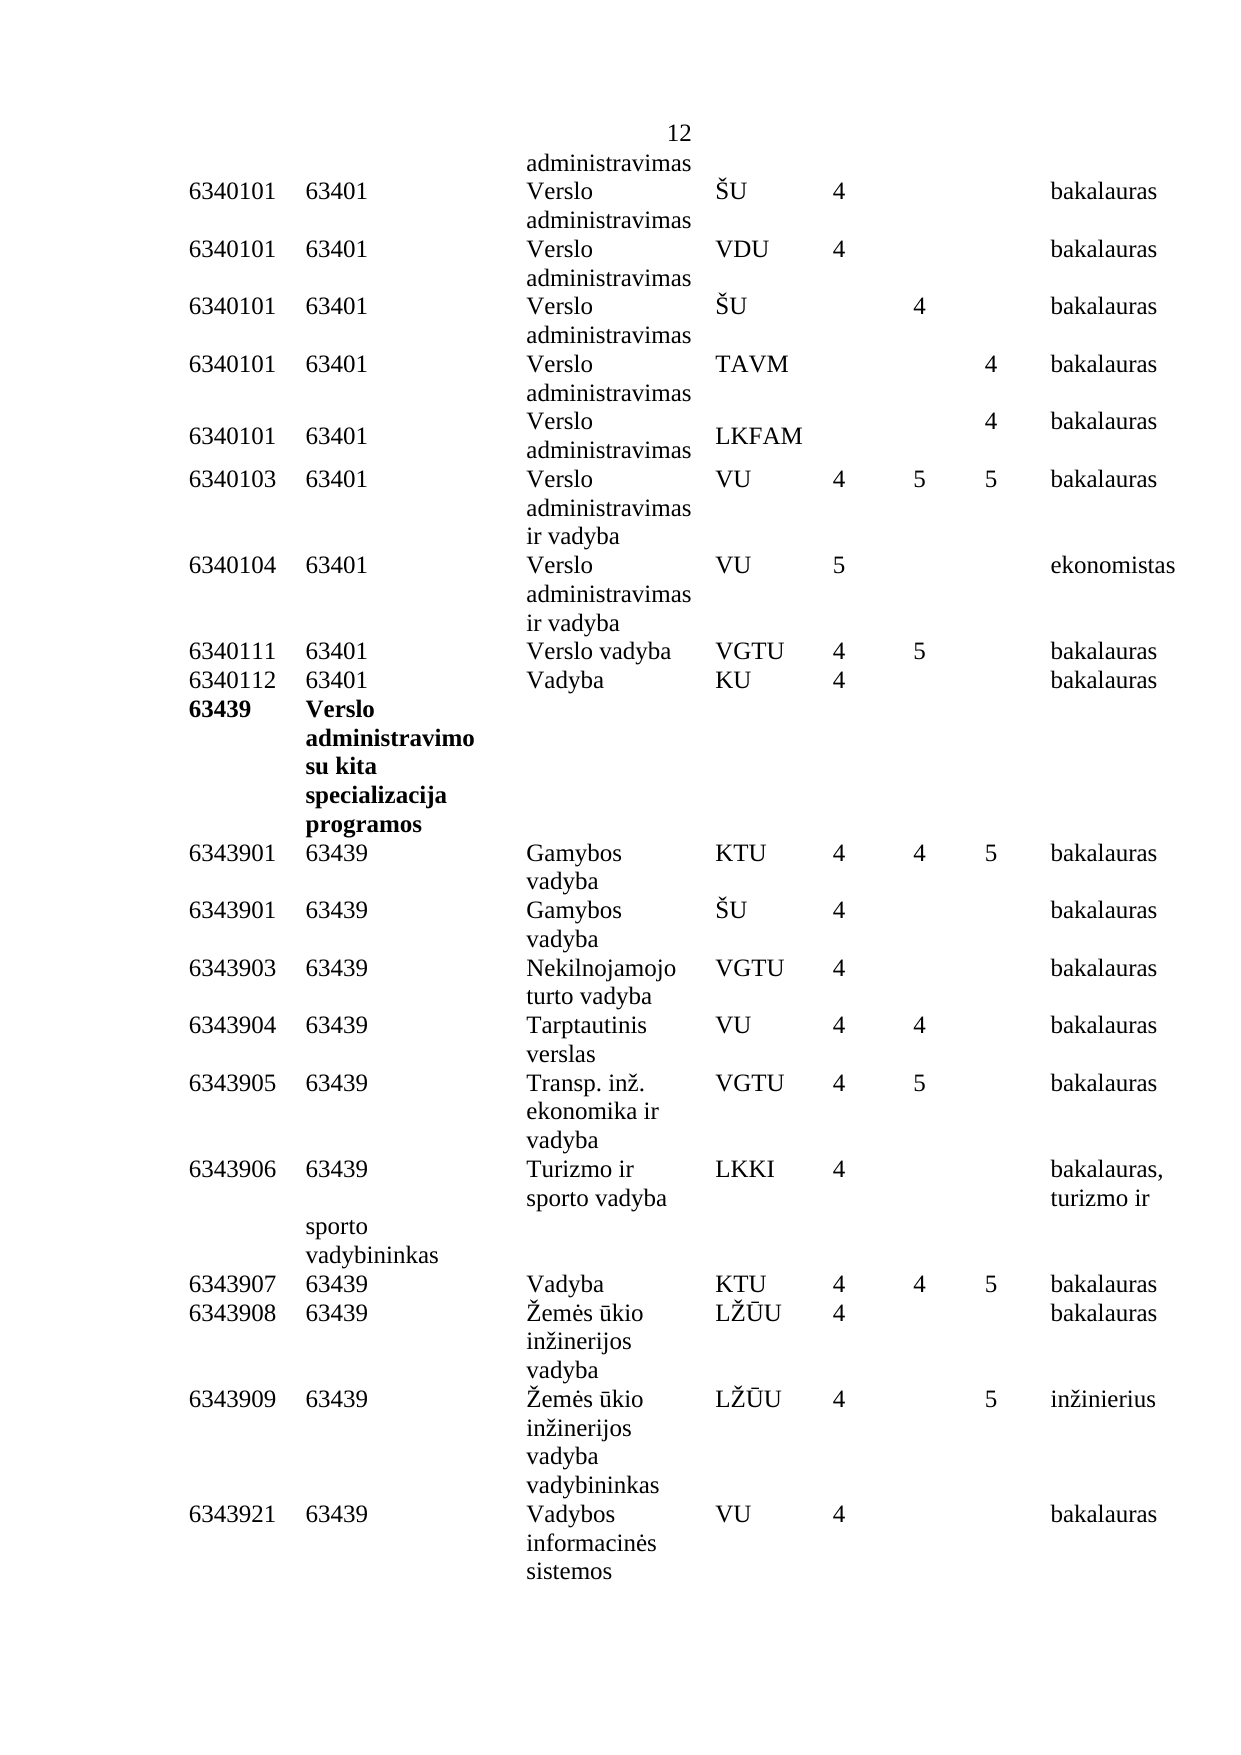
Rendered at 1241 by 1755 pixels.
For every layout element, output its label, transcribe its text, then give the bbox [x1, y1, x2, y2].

table_cell [1202, 176, 1207, 234]
table_cell ŠU [704, 291, 821, 349]
table_cell 4 [821, 665, 902, 694]
table_cell 6343908 [177, 1298, 294, 1384]
table_cell [177, 148, 294, 176]
table_cell 4 [821, 1154, 902, 1211]
table_cell 4 [902, 291, 973, 349]
table_cell [1039, 694, 1197, 838]
table_cell Verslo vadyba [515, 636, 704, 665]
table_cell 4 [821, 895, 902, 953]
table_cell [902, 550, 973, 636]
table_cell [1197, 464, 1202, 550]
table_cell VU [704, 1499, 821, 1585]
table_cell 63401 [294, 636, 515, 665]
table_cell 5 [821, 550, 902, 636]
table_cell [902, 1499, 973, 1585]
table_cell 6340101 [177, 176, 294, 234]
table_cell 63439 [294, 1010, 515, 1068]
table_cell sporto vadybininkas [294, 1211, 515, 1269]
table_cell 5 [902, 464, 973, 550]
table_cell [973, 234, 1039, 291]
table_cell [973, 1211, 1039, 1269]
table_cell LKKI [704, 1154, 821, 1211]
table_cell [821, 148, 902, 176]
table_cell LKFAM [704, 406, 821, 464]
table_cell bakalauras [1039, 464, 1197, 550]
table_cell [1197, 1154, 1202, 1211]
table_cell [704, 694, 821, 838]
table_cell 4 [821, 1384, 902, 1499]
table_cell Tarptautinis verslas [515, 1010, 704, 1068]
table_cell [902, 1384, 973, 1499]
table_cell [1039, 148, 1197, 176]
table_cell 4 [821, 838, 902, 895]
table_cell 63401 [294, 550, 515, 636]
table_cell [1202, 349, 1207, 406]
table_cell 5 [902, 636, 973, 665]
table_cell [1202, 636, 1207, 665]
table_cell bakalauras [1039, 1068, 1197, 1154]
table_cell 63439 [294, 1499, 515, 1585]
table_cell [902, 1211, 973, 1269]
table_cell [1197, 349, 1202, 406]
table_cell bakalauras [1039, 291, 1197, 349]
table_cell [1197, 636, 1202, 665]
table_cell VU [704, 550, 821, 636]
table_cell 6340103 [177, 464, 294, 550]
table_cell 6340101 [177, 349, 294, 406]
table_cell 63439 [294, 1384, 515, 1499]
table_cell Nekilnojamojo turto vadyba [515, 953, 704, 1010]
table_cell [1202, 895, 1207, 953]
table_cell 5 [973, 464, 1039, 550]
table_cell [902, 895, 973, 953]
table_cell [1197, 1269, 1202, 1298]
table_cell VGTU [704, 953, 821, 1010]
table_cell LŽŪU [704, 1384, 821, 1499]
table_cell 6343901 [177, 838, 294, 895]
table_cell VU [704, 1010, 821, 1068]
table_cell [821, 406, 902, 464]
table_cell 6343909 [177, 1384, 294, 1499]
table_cell 6340101 [177, 406, 294, 464]
table_cell Verslo administravimas ir vadyba [515, 464, 704, 550]
table_cell 6343921 [177, 1499, 294, 1585]
table_cell administravimas [515, 148, 704, 176]
table_cell bakalauras [1039, 665, 1197, 694]
table_cell 6340101 [177, 291, 294, 349]
table_cell [973, 953, 1039, 1010]
table_cell 4 [821, 176, 902, 234]
table_cell [973, 636, 1039, 665]
table_cell [1202, 550, 1207, 636]
table_cell VGTU [704, 1068, 821, 1154]
table_cell 6340104 [177, 550, 294, 636]
table_cell 4 [821, 464, 902, 550]
table_cell [1197, 953, 1202, 1010]
table_cell 63401 [294, 176, 515, 234]
table_cell 63401 [294, 464, 515, 550]
table_cell [1202, 1384, 1207, 1499]
table_cell [1202, 838, 1207, 895]
table_cell [1197, 694, 1202, 838]
table_cell [1197, 1298, 1202, 1384]
table_cell 6343907 [177, 1269, 294, 1298]
table_cell KTU [704, 838, 821, 895]
table_cell [1197, 406, 1202, 464]
table_cell [973, 1154, 1039, 1211]
table_cell [294, 148, 515, 176]
table_cell [973, 694, 1039, 838]
table_cell [1039, 1211, 1197, 1269]
table_cell [821, 349, 902, 406]
table_cell [1197, 1068, 1202, 1154]
table_cell [1202, 1269, 1207, 1298]
table_cell [1197, 1499, 1202, 1585]
table_cell KTU [704, 1269, 821, 1298]
table_cell [1202, 694, 1207, 838]
table_cell [821, 694, 902, 838]
table_cell [1202, 1010, 1207, 1068]
table_cell 63439 [294, 1154, 515, 1211]
table_cell 4 [902, 1269, 973, 1298]
table_cell bakalauras [1039, 895, 1197, 953]
table_cell 4 [902, 838, 973, 895]
table_cell bakalauras [1039, 1298, 1197, 1384]
table_cell Gamybos vadyba [515, 895, 704, 953]
table_cell [902, 234, 973, 291]
table_cell bakalauras [1039, 1269, 1197, 1298]
table_cell 63401 [294, 349, 515, 406]
table_cell VGTU [704, 636, 821, 665]
table_cell Verslo administravimo su kita specializacija programos [294, 694, 515, 838]
table_cell 6343905 [177, 1068, 294, 1154]
table_cell KU [704, 665, 821, 694]
table_cell [902, 694, 973, 838]
table_cell [1202, 665, 1207, 694]
table_cell Verslo administravimas ir vadyba [515, 550, 704, 636]
table_cell [1197, 1211, 1202, 1269]
table_cell 5 [973, 838, 1039, 895]
table_cell [973, 1499, 1039, 1585]
table_cell [902, 349, 973, 406]
table_cell 6343904 [177, 1010, 294, 1068]
table_cell VDU [704, 234, 821, 291]
table_cell [515, 1211, 704, 1269]
table_cell 4 [821, 234, 902, 291]
table_cell [1202, 1068, 1207, 1154]
table_cell [973, 1068, 1039, 1154]
table_cell [1197, 234, 1202, 291]
table_cell [902, 665, 973, 694]
table_cell bakalauras [1039, 349, 1197, 406]
table_cell 5 [902, 1068, 973, 1154]
table_cell Verslo administravimas [515, 234, 704, 291]
table_cell bakalauras [1039, 838, 1197, 895]
table_cell bakalauras [1039, 953, 1197, 1010]
table_cell [1197, 1010, 1202, 1068]
table_cell [1197, 291, 1202, 349]
table_cell [1202, 1499, 1207, 1585]
table_cell bakalauras [1039, 1499, 1197, 1585]
table_cell 63401 [294, 665, 515, 694]
table_cell [1202, 406, 1207, 464]
table_cell 5 [973, 1384, 1039, 1499]
table_cell 6340111 [177, 636, 294, 665]
table_cell 6343901 [177, 895, 294, 953]
table_cell ŠU [704, 895, 821, 953]
table_cell 63439 [177, 694, 294, 838]
table_cell [902, 1154, 973, 1211]
table_cell [821, 1211, 902, 1269]
table_cell Žemės ūkio inžinerijos vadyba vadybininkas [515, 1384, 704, 1499]
table_cell [973, 550, 1039, 636]
table_cell 4 [902, 1010, 973, 1068]
table_cell [704, 148, 821, 176]
table_cell 4 [973, 406, 1039, 464]
table_cell 63439 [294, 1068, 515, 1154]
table_cell [1202, 1211, 1207, 1269]
table_cell [973, 176, 1039, 234]
table_cell 4 [821, 1269, 902, 1298]
table_cell [902, 1298, 973, 1384]
table_cell [973, 1010, 1039, 1068]
table_cell bakalauras [1039, 636, 1197, 665]
table_cell ŠU [704, 176, 821, 234]
table_cell [1202, 953, 1207, 1010]
table_cell [1197, 550, 1202, 636]
table_cell ekonomistas [1039, 550, 1197, 636]
table_cell VU [704, 464, 821, 550]
table_cell 4 [821, 953, 902, 1010]
table_cell bakalauras [1039, 234, 1197, 291]
table_cell [902, 406, 973, 464]
table_cell [973, 148, 1039, 176]
table_cell [902, 148, 973, 176]
table_cell Žemės ūkio inžinerijos vadyba [515, 1298, 704, 1384]
table_cell 6343906 [177, 1154, 294, 1211]
table_cell 63439 [294, 1269, 515, 1298]
table_cell 63401 [294, 234, 515, 291]
table_cell 6340112 [177, 665, 294, 694]
table_cell [177, 1211, 294, 1269]
table_cell Verslo administravimas [515, 349, 704, 406]
table_cell 4 [821, 1068, 902, 1154]
table_cell [1197, 1384, 1202, 1499]
table_cell 63401 [294, 406, 515, 464]
table_cell [1197, 176, 1202, 234]
table_cell Verslo administravimas [515, 406, 704, 464]
table_cell bakalauras [1039, 1010, 1197, 1068]
table_cell [1202, 148, 1207, 176]
table_cell 4 [821, 1298, 902, 1384]
table_cell [1197, 665, 1202, 694]
table_cell Vadyba [515, 1269, 704, 1298]
table_cell [1202, 464, 1207, 550]
table_cell 4 [973, 349, 1039, 406]
table_cell bakalauras [1039, 176, 1197, 234]
table_cell TAVM [704, 349, 821, 406]
table_cell [1197, 895, 1202, 953]
table_cell 63439 [294, 838, 515, 895]
table_cell Vadybos informacinės sistemos [515, 1499, 704, 1585]
table_cell 63439 [294, 953, 515, 1010]
table_cell Verslo administravimas [515, 291, 704, 349]
table_cell Verslo administravimas [515, 176, 704, 234]
table_cell [1202, 234, 1207, 291]
table_cell [515, 694, 704, 838]
table_cell 6343903 [177, 953, 294, 1010]
table_cell bakalauras [1039, 406, 1197, 464]
table_cell Gamybos vadyba [515, 838, 704, 895]
table_cell [902, 176, 973, 234]
table_cell 4 [821, 636, 902, 665]
table_cell [973, 665, 1039, 694]
table_cell [973, 1298, 1039, 1384]
table_cell [704, 1211, 821, 1269]
table_cell 63401 [294, 291, 515, 349]
table_cell 6340101 [177, 234, 294, 291]
table_cell [973, 895, 1039, 953]
table_cell LŽŪU [704, 1298, 821, 1384]
table_cell [1202, 291, 1207, 349]
table_cell [902, 953, 973, 1010]
table_cell Transp. inž. ekonomika ir vadyba [515, 1068, 704, 1154]
table_cell [1202, 1154, 1207, 1211]
table_cell 63439 [294, 895, 515, 953]
table_cell Turizmo ir sporto vadyba [515, 1154, 704, 1211]
table_cell [1197, 838, 1202, 895]
table_cell 4 [821, 1499, 902, 1585]
table_cell [1197, 148, 1202, 176]
table_cell [1202, 1298, 1207, 1384]
table_cell inžinierius [1039, 1384, 1197, 1499]
table_cell [821, 291, 902, 349]
table_cell bakalauras, turizmo ir [1039, 1154, 1197, 1211]
table_cell 4 [821, 1010, 902, 1068]
table_cell 63439 [294, 1298, 515, 1384]
table_cell [973, 291, 1039, 349]
table_cell 5 [973, 1269, 1039, 1298]
table_cell Vadyba [515, 665, 704, 694]
